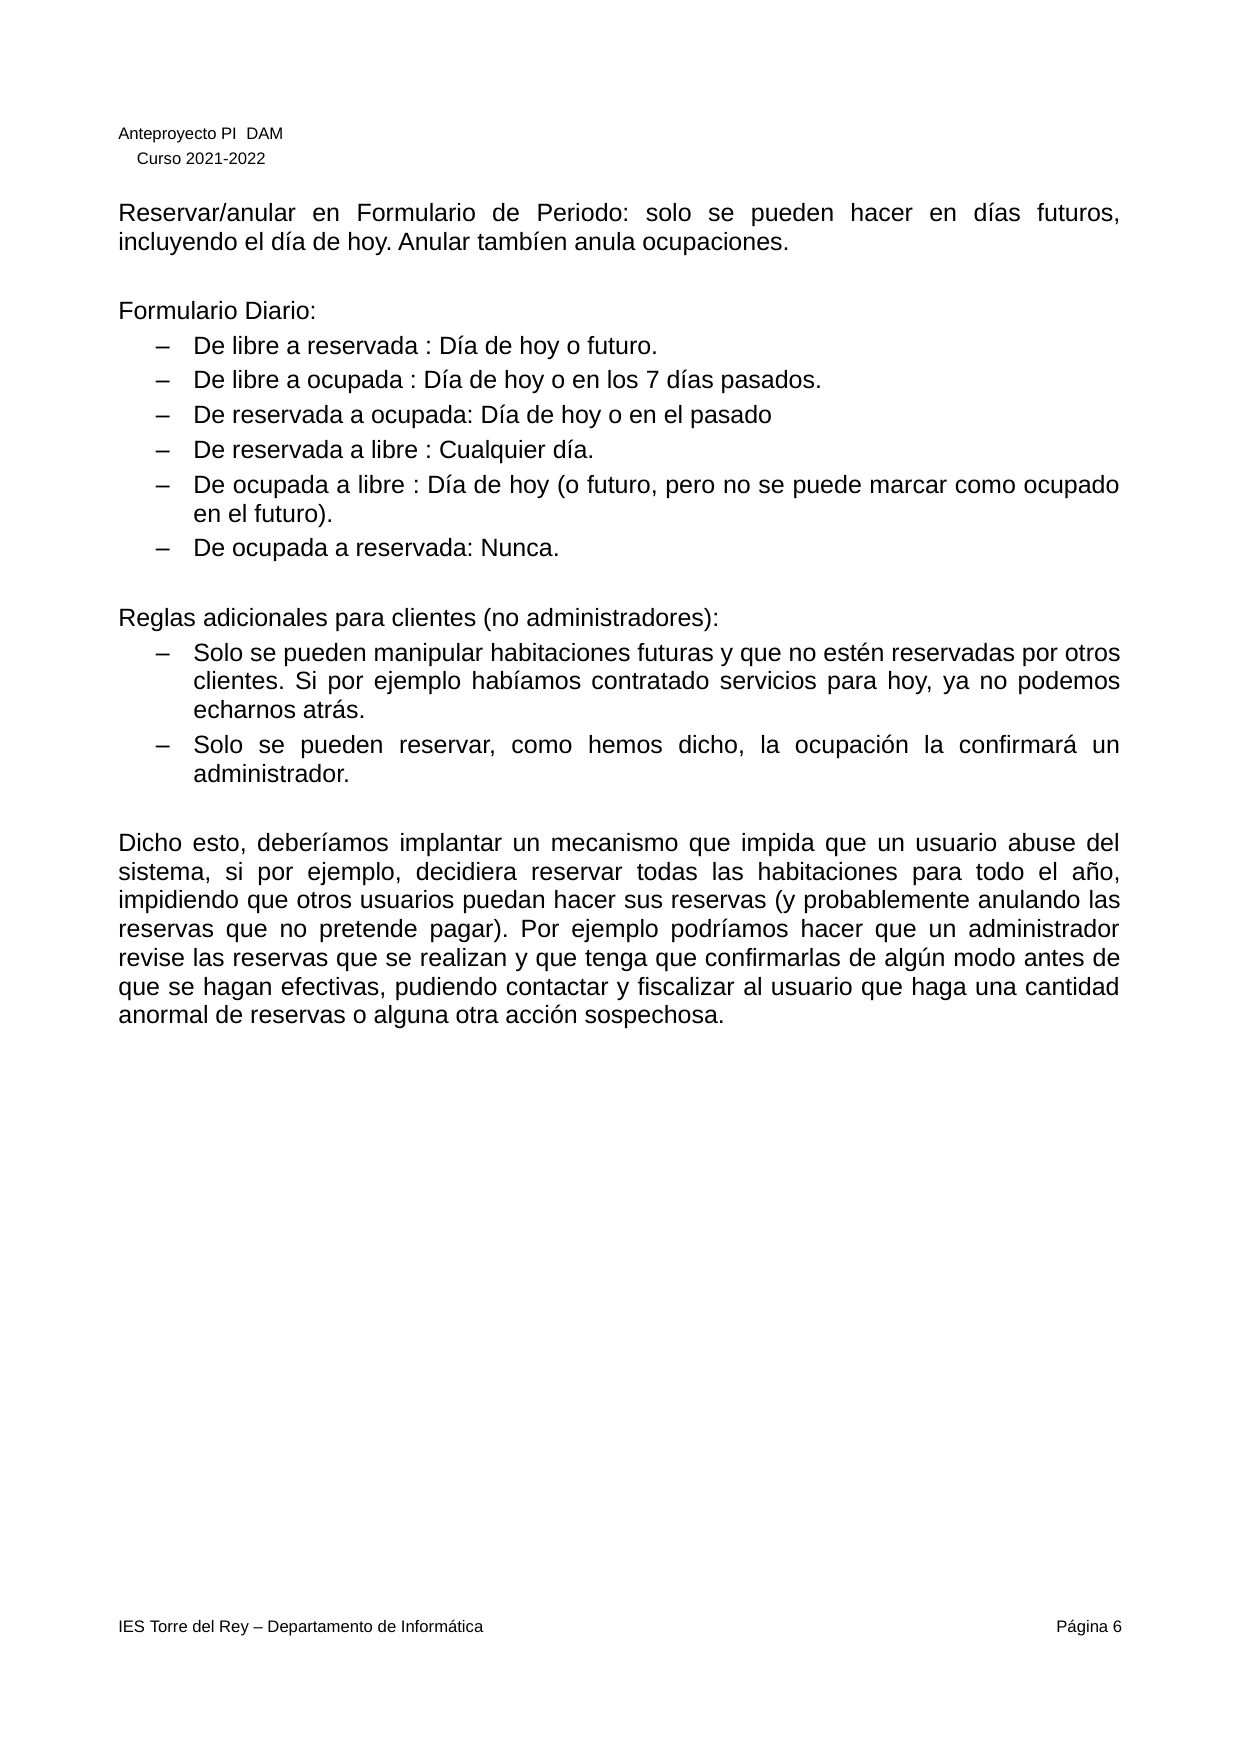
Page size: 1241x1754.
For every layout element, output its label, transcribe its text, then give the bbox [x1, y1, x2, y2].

list De reservada a libre : Cualquier día. [156, 435, 1122, 464]
list De ocupada a libre : Día de hoy (o futuro, pero no se puede marcar como ocupado en el futuro). [156, 470, 1122, 527]
text Reservar/anular en Formulario de Periodo: solo se pueden hacer en días futuros, incluyendo el día de hoy. Anular tambíen anula ocupaciones. [118, 198, 1122, 255]
list De libre a reservada : Día de hoy o futuro. [156, 331, 1122, 359]
text Formulario Diario: [118, 296, 1122, 325]
text Dicho esto, deberíamos implantar un mecanismo que impida que un usuario abuse del sistema, si por ejemplo, decidiera reservar todas las habitaciones para todo el año, impidiendo que otros usuarios puedan hacer sus reservas (y probablemente anulando las reservas que no pretende pagar). Por ejemplo podríamos hacer que un administrador revise las reservas que se realizan y que tenga que confirmarlas de algún modo antes de que se hagan efectivas, pudiendo contactar y fiscalizar al usuario que haga una cantidad anormal de reservas o alguna otra acción sospechosa. [118, 828, 1122, 1029]
list De reservada a ocupada: Día de hoy o en el pasado [156, 400, 1122, 429]
text Reglas adicionales para clientes (no administradores): [118, 603, 1122, 632]
list Solo se pueden manipular habitaciones futuras y que no estén reservadas por otros clientes. Si por ejemplo habíamos contratado servicios para hoy, ya no podemos echarnos atrás. [156, 637, 1122, 724]
list De libre a ocupada : Día de hoy o en los 7 días pasados. [156, 365, 1122, 394]
list Solo se pueden reservar, como hemos dicho, la ocupación la confirmará un administrador. [156, 730, 1122, 787]
list De ocupada a reservada: Nunca. [156, 533, 1122, 562]
